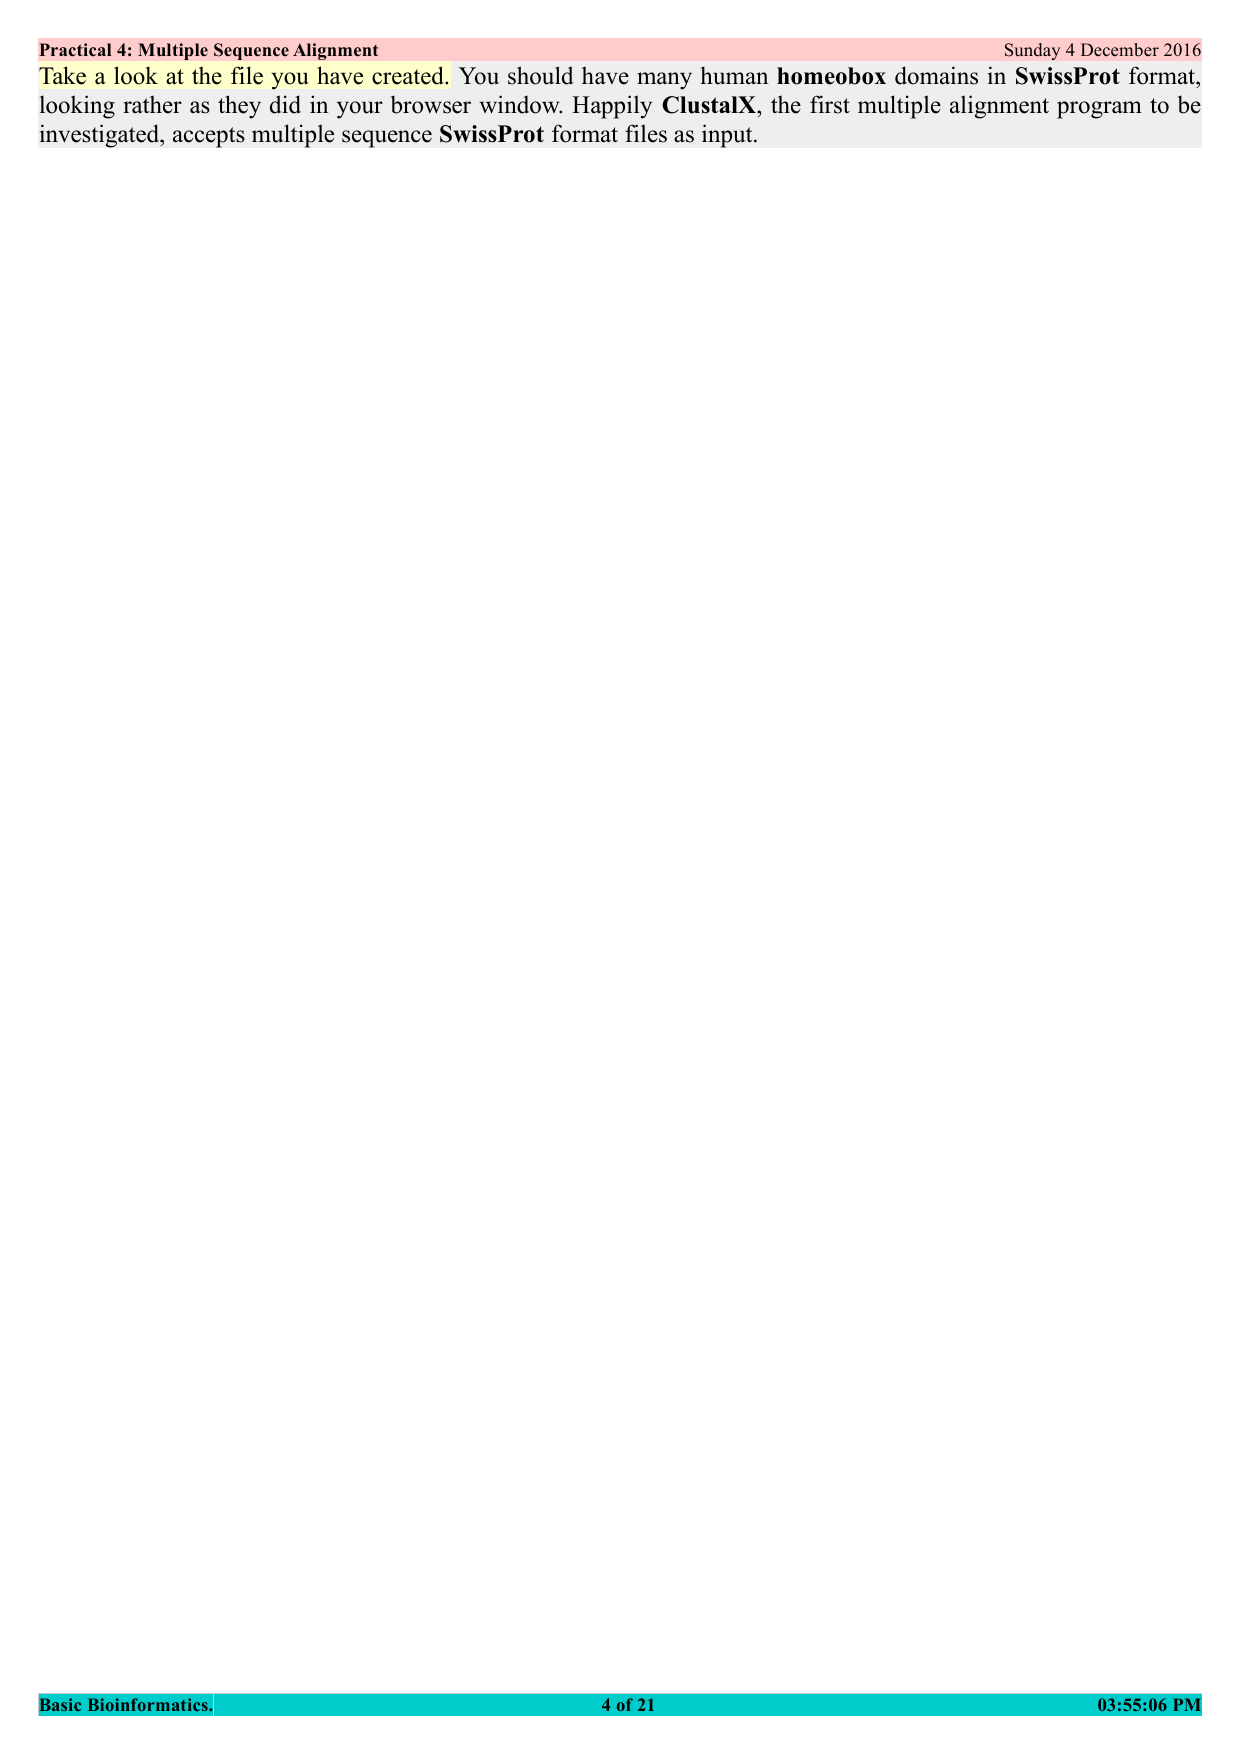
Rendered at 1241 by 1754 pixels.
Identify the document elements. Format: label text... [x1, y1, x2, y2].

text Take a look at the file you have created. You should have many human homeobox domains in SwissProt format, looking rather as they did in your browser window. Happily ClustalX, the first multiple alignment program to be investigated, accepts multiple sequence SwissProt format files as input. [38, 61, 1202, 148]
